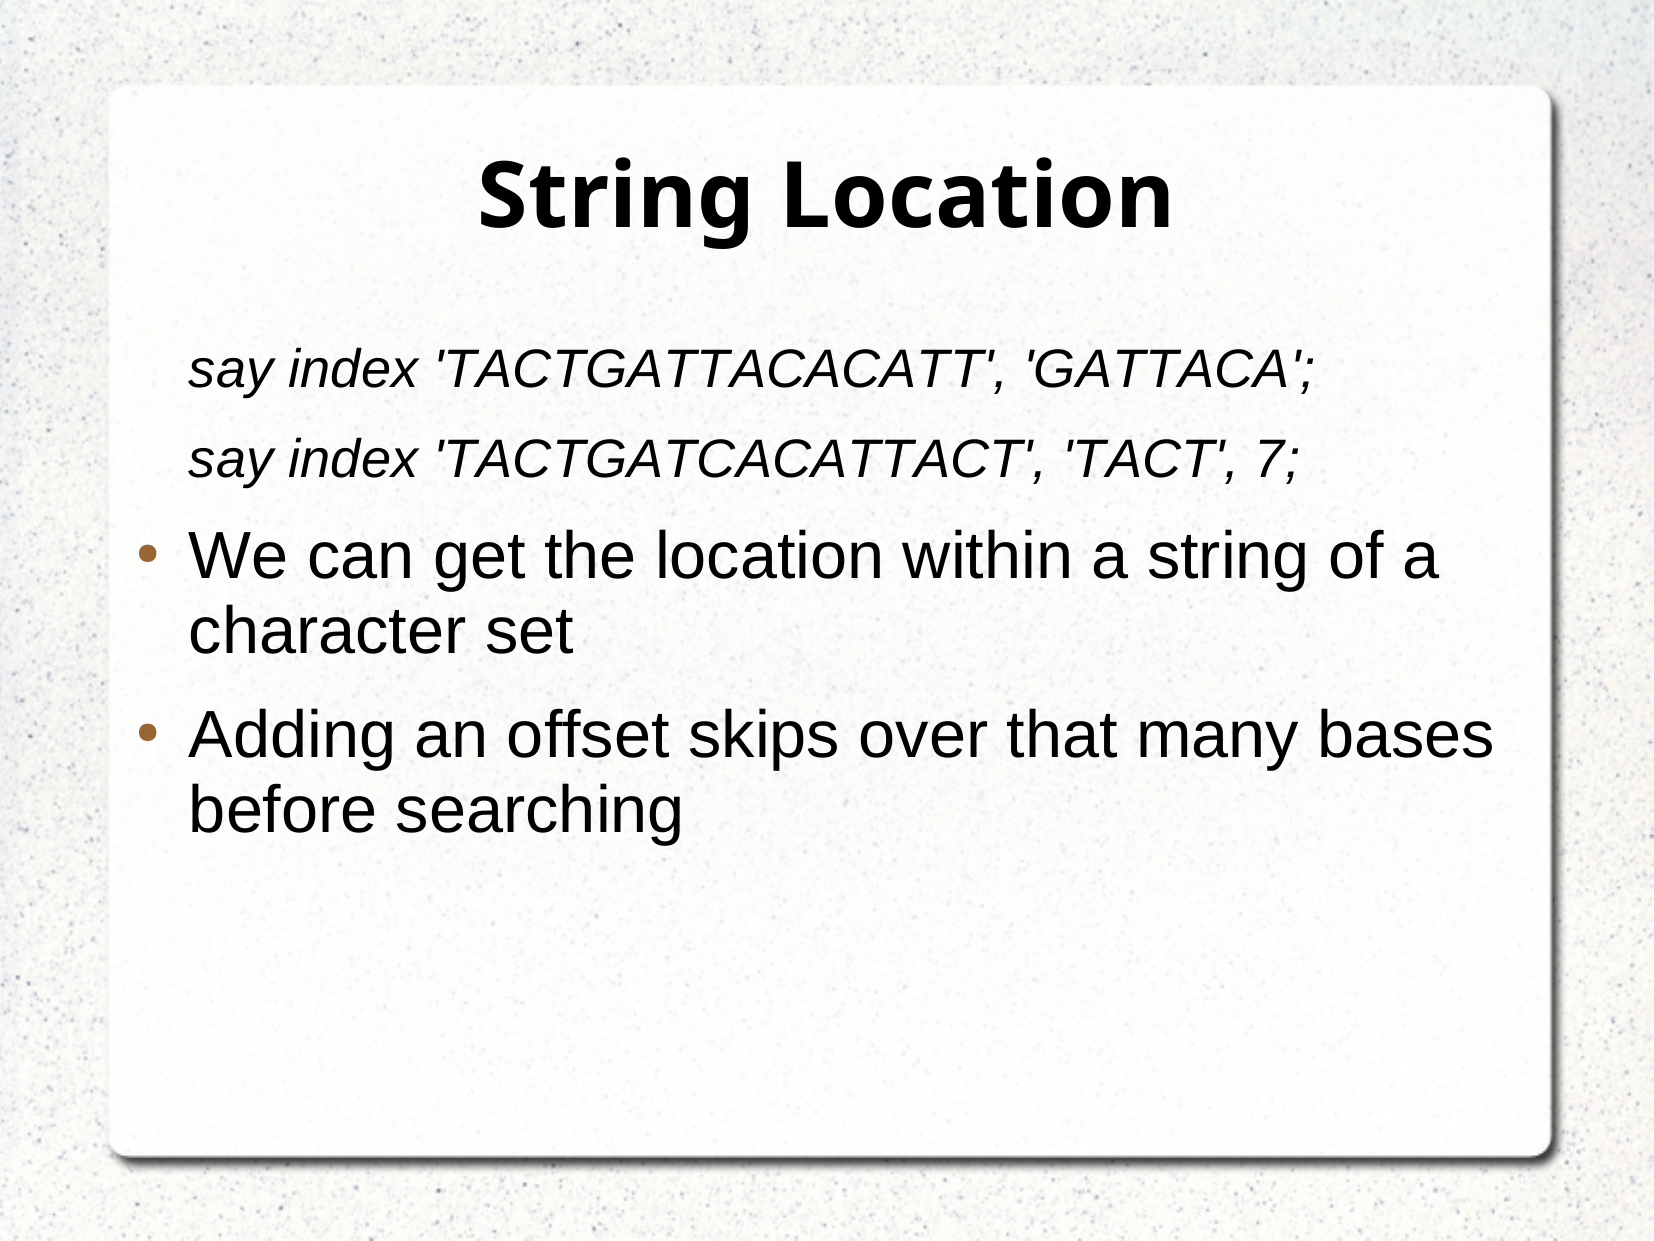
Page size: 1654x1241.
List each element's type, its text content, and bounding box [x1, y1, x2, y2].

title String Location [118, 88, 1536, 296]
picture [0, 0, 1654, 1241]
list say index 'TACTGATTACACATT', 'GATTACA'; say index 'TACTGATCACATTACT', 'TACT', 7; We can get the location within a string of a character set Adding an offset skips over that many bases before searching [118, 338, 1506, 1077]
